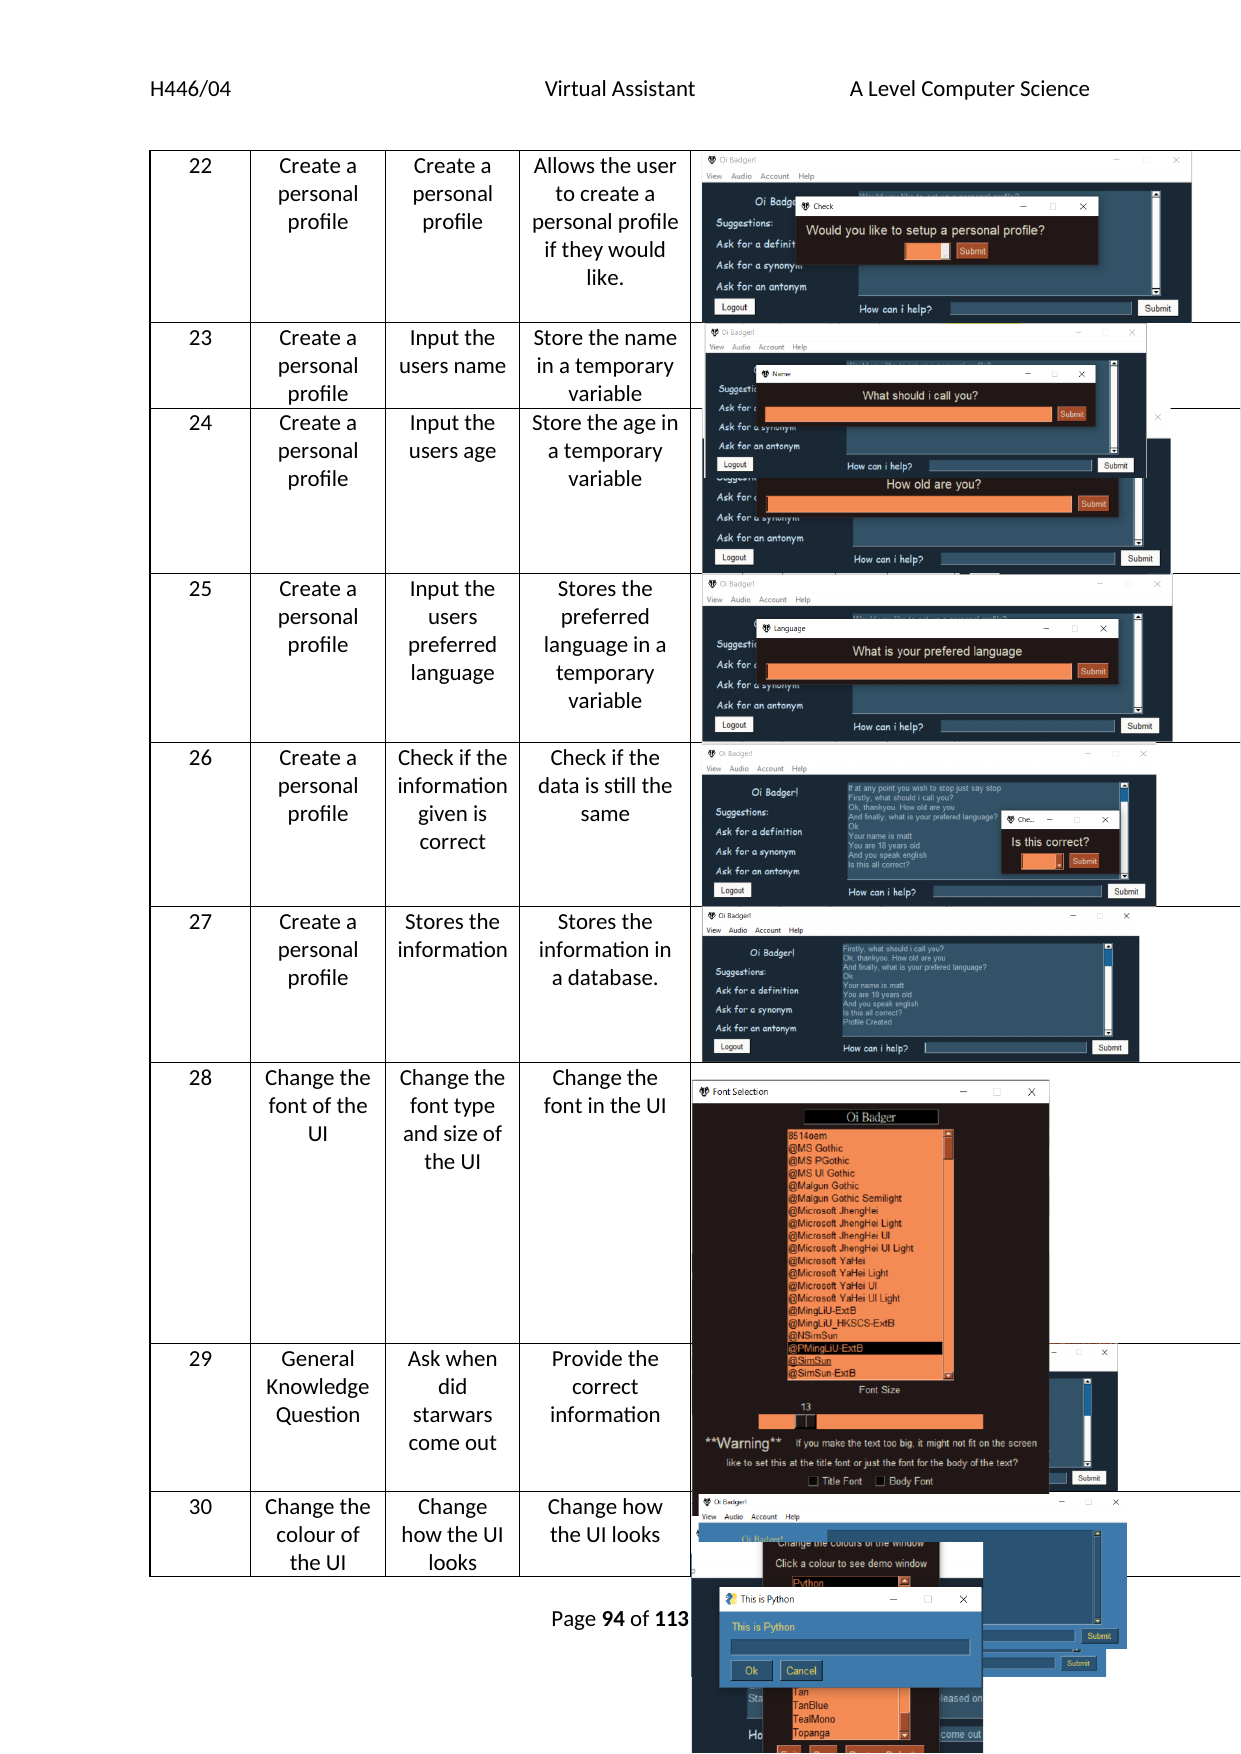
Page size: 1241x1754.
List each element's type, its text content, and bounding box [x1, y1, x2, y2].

table_cell General Knowledge Question [251, 1344, 385, 1491]
table_cell [691, 1063, 1240, 1343]
table_cell Change how the UI looks [386, 1492, 519, 1576]
table_cell Check if the information given is correct [386, 743, 519, 906]
table_cell Create a personal profile [251, 743, 385, 906]
table_cell Provide the correct information [520, 1344, 690, 1491]
table_cell Allows the user to create a personal profile if they would like. [520, 151, 690, 322]
table_cell Change the font of the UI [251, 1063, 385, 1343]
table_cell [691, 907, 701, 1062]
table_cell Change how the UI looks [520, 1492, 690, 1576]
table_cell Ask when did starwars come out [386, 1344, 519, 1491]
table_cell Stores the information [386, 907, 519, 1062]
table_cell Create a personal profile [251, 907, 385, 1062]
table_cell Create a personal profile [251, 409, 385, 573]
table_cell 28 [151, 1063, 250, 1343]
table_cell [691, 151, 701, 322]
table_cell 23 [151, 323, 250, 407]
table_cell [1050, 1492, 1240, 1576]
table_cell Create a personal profile [251, 151, 385, 322]
table_cell 29 [151, 1344, 250, 1491]
table_cell [1157, 743, 1240, 906]
table_cell Input the users name [386, 323, 519, 407]
table_cell [691, 743, 701, 906]
table_cell [1118, 1344, 1240, 1491]
table_cell [691, 574, 701, 742]
table_cell [1173, 574, 1240, 742]
table_cell Create a personal profile [251, 323, 385, 407]
table_cell 30 [151, 1492, 250, 1576]
table_cell 24 [151, 409, 250, 573]
table_cell [1171, 409, 1240, 573]
table_cell 22 [151, 151, 250, 322]
table_cell [691, 1516, 698, 1525]
table_cell Stores the information in a database. [520, 907, 690, 1062]
table_cell Check if the data is still the same [520, 743, 690, 906]
table_cell [691, 323, 704, 407]
table_cell Create a personal profile [386, 151, 519, 322]
table_cell Store the name in a temporary variable [520, 323, 690, 407]
table_cell Change the colour of the UI [251, 1492, 385, 1576]
table_cell 27 [151, 907, 250, 1062]
table_cell Store the age in a temporary variable [520, 409, 690, 573]
table_cell 26 [151, 743, 250, 906]
table_cell [1147, 323, 1240, 407]
table_cell Change the font type and size of the UI [386, 1063, 519, 1343]
table_cell Create a personal profile [251, 574, 385, 742]
table_cell [1193, 151, 1240, 322]
table_cell Input the users preferred language [386, 574, 519, 742]
table_cell [691, 409, 701, 573]
table_cell Stores the preferred language in a temporary variable [520, 574, 690, 742]
table_cell [1140, 907, 1240, 1062]
table_cell Input the users age [386, 409, 519, 573]
table_cell 25 [151, 574, 250, 742]
table_cell Change the font in the UI [520, 1063, 690, 1343]
